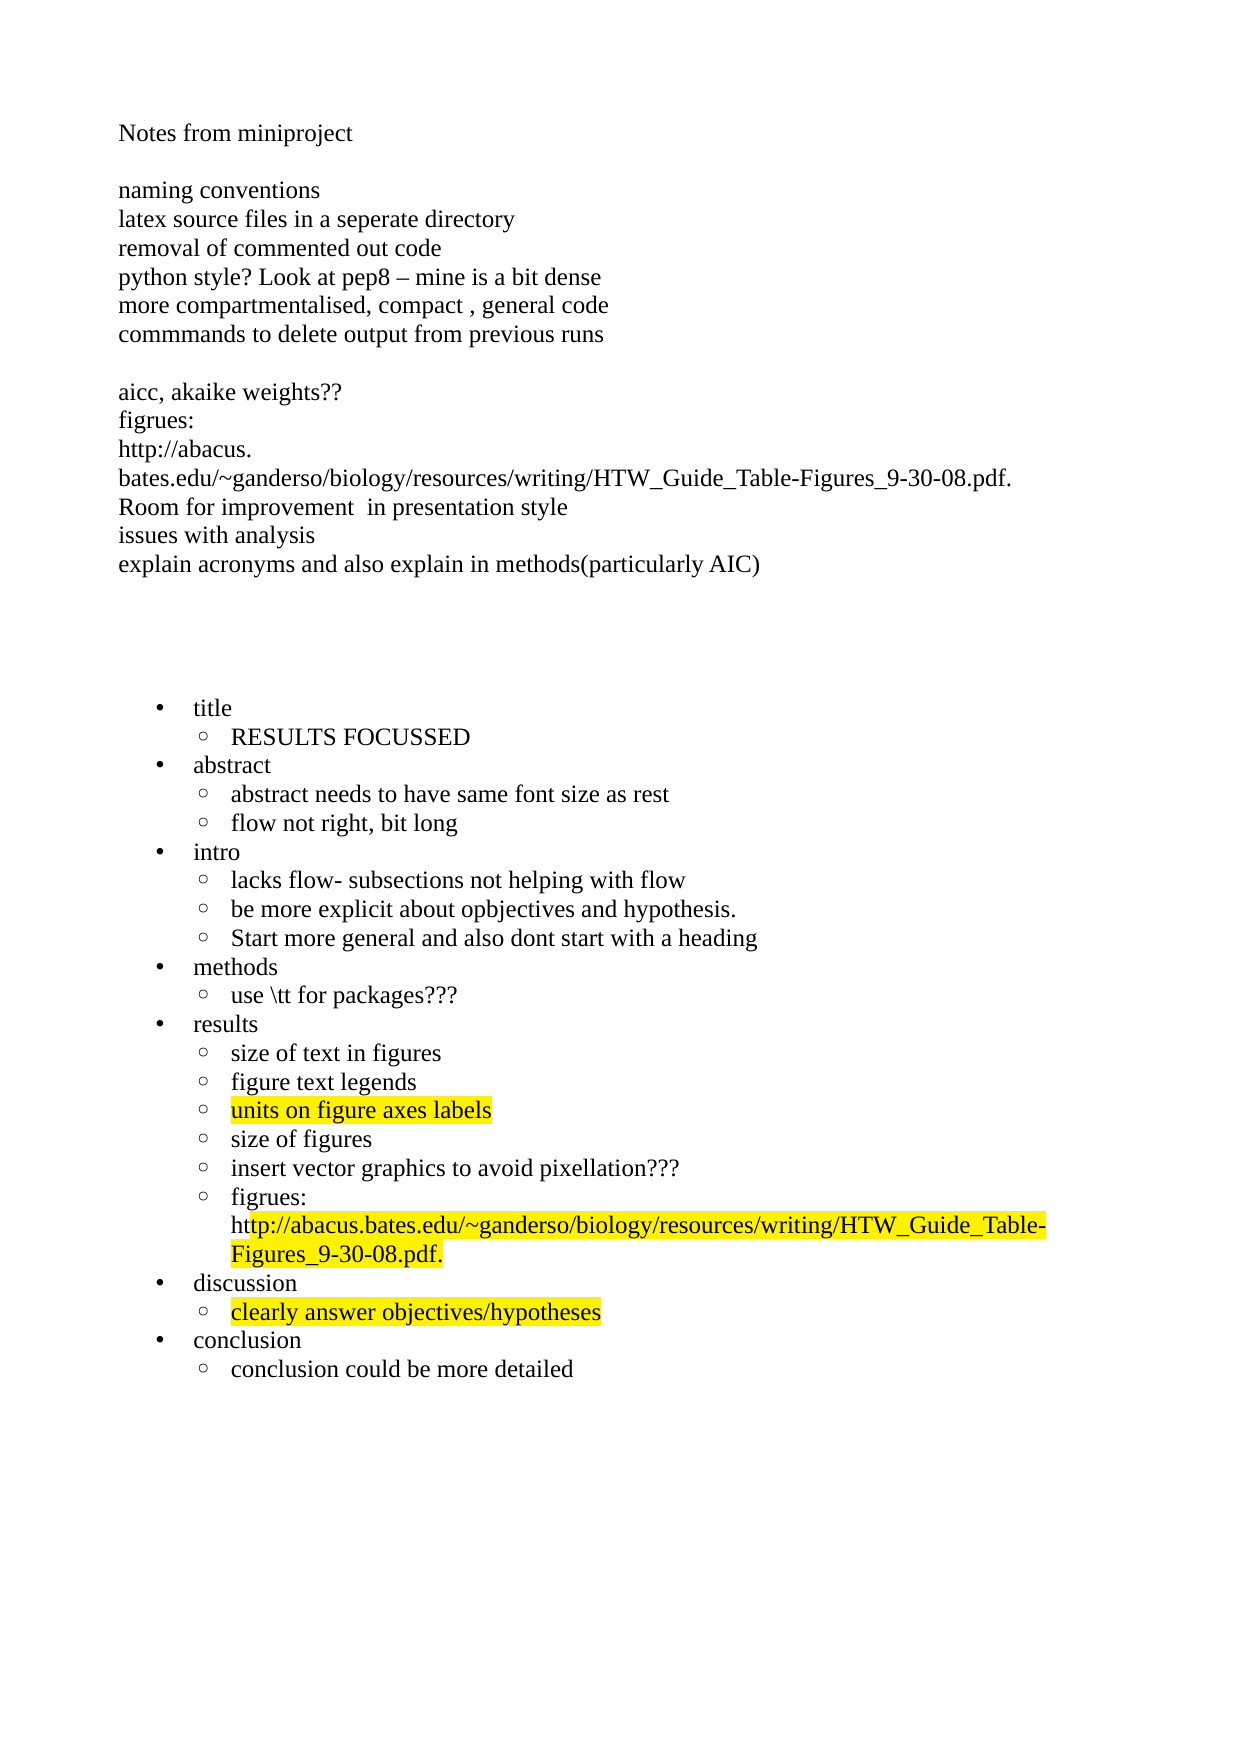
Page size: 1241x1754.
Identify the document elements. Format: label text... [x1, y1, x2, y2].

list figure text legends [193, 1067, 1122, 1096]
text more compartmentalised, compact , general code [118, 291, 1122, 319]
list be more explicit about opbjectives and hypothesis. [193, 894, 1122, 923]
text explain acronyms and also explain in methods(particularly AIC) [118, 549, 1122, 578]
list use \tt for packages??? [193, 981, 1122, 1009]
list lacks flow- subsections not helping with flow [193, 866, 1122, 894]
list results [156, 1009, 1122, 1038]
text latex source files in a seperate directory [118, 204, 1122, 233]
list title [156, 693, 1122, 722]
list insert vector graphics to avoid pixellation??? [193, 1153, 1122, 1182]
list conclusion [156, 1326, 1122, 1354]
text removal of commented out code [118, 233, 1122, 262]
list units on figure axes labels [193, 1096, 1122, 1124]
list clearly answer objectives/hypotheses [193, 1297, 1122, 1326]
list abstract [156, 751, 1122, 779]
text aicc, akaike weights?? [118, 377, 1122, 406]
list size of text in figures [193, 1038, 1122, 1067]
list conclusion could be more detailed [193, 1354, 1122, 1383]
list Start more general and also dont start with a heading [193, 923, 1122, 952]
list size of figures [193, 1124, 1122, 1153]
text bates.edu/~ganderso/biology/resources/writing/HTW_Guide_Table-Figures_9-30-08.pdf. [118, 463, 1122, 492]
text issues with analysis [118, 521, 1122, 549]
list abstract needs to have same font size as rest [193, 779, 1122, 808]
list RESULTS FOCUSSED [193, 722, 1122, 751]
text figrues: [118, 406, 1122, 434]
list discussion [156, 1268, 1122, 1297]
list figrues: http://abacus.bates.edu/~ganderso/biology/resources/writing/HTW_Guide_Table-Figures_9-30-08.pdf. [193, 1182, 1122, 1268]
text commmands to delete output from previous runs [118, 319, 1122, 348]
list flow not right, bit long [193, 808, 1122, 837]
text http://abacus. [118, 434, 1122, 463]
list methods [156, 952, 1122, 981]
text python style? Look at pep8 – mine is a bit dense [118, 262, 1122, 291]
list intro [156, 837, 1122, 866]
text naming conventions [118, 176, 1122, 204]
text Notes from miniproject [118, 118, 1122, 147]
text Room for improvement in presentation style [118, 492, 1122, 521]
